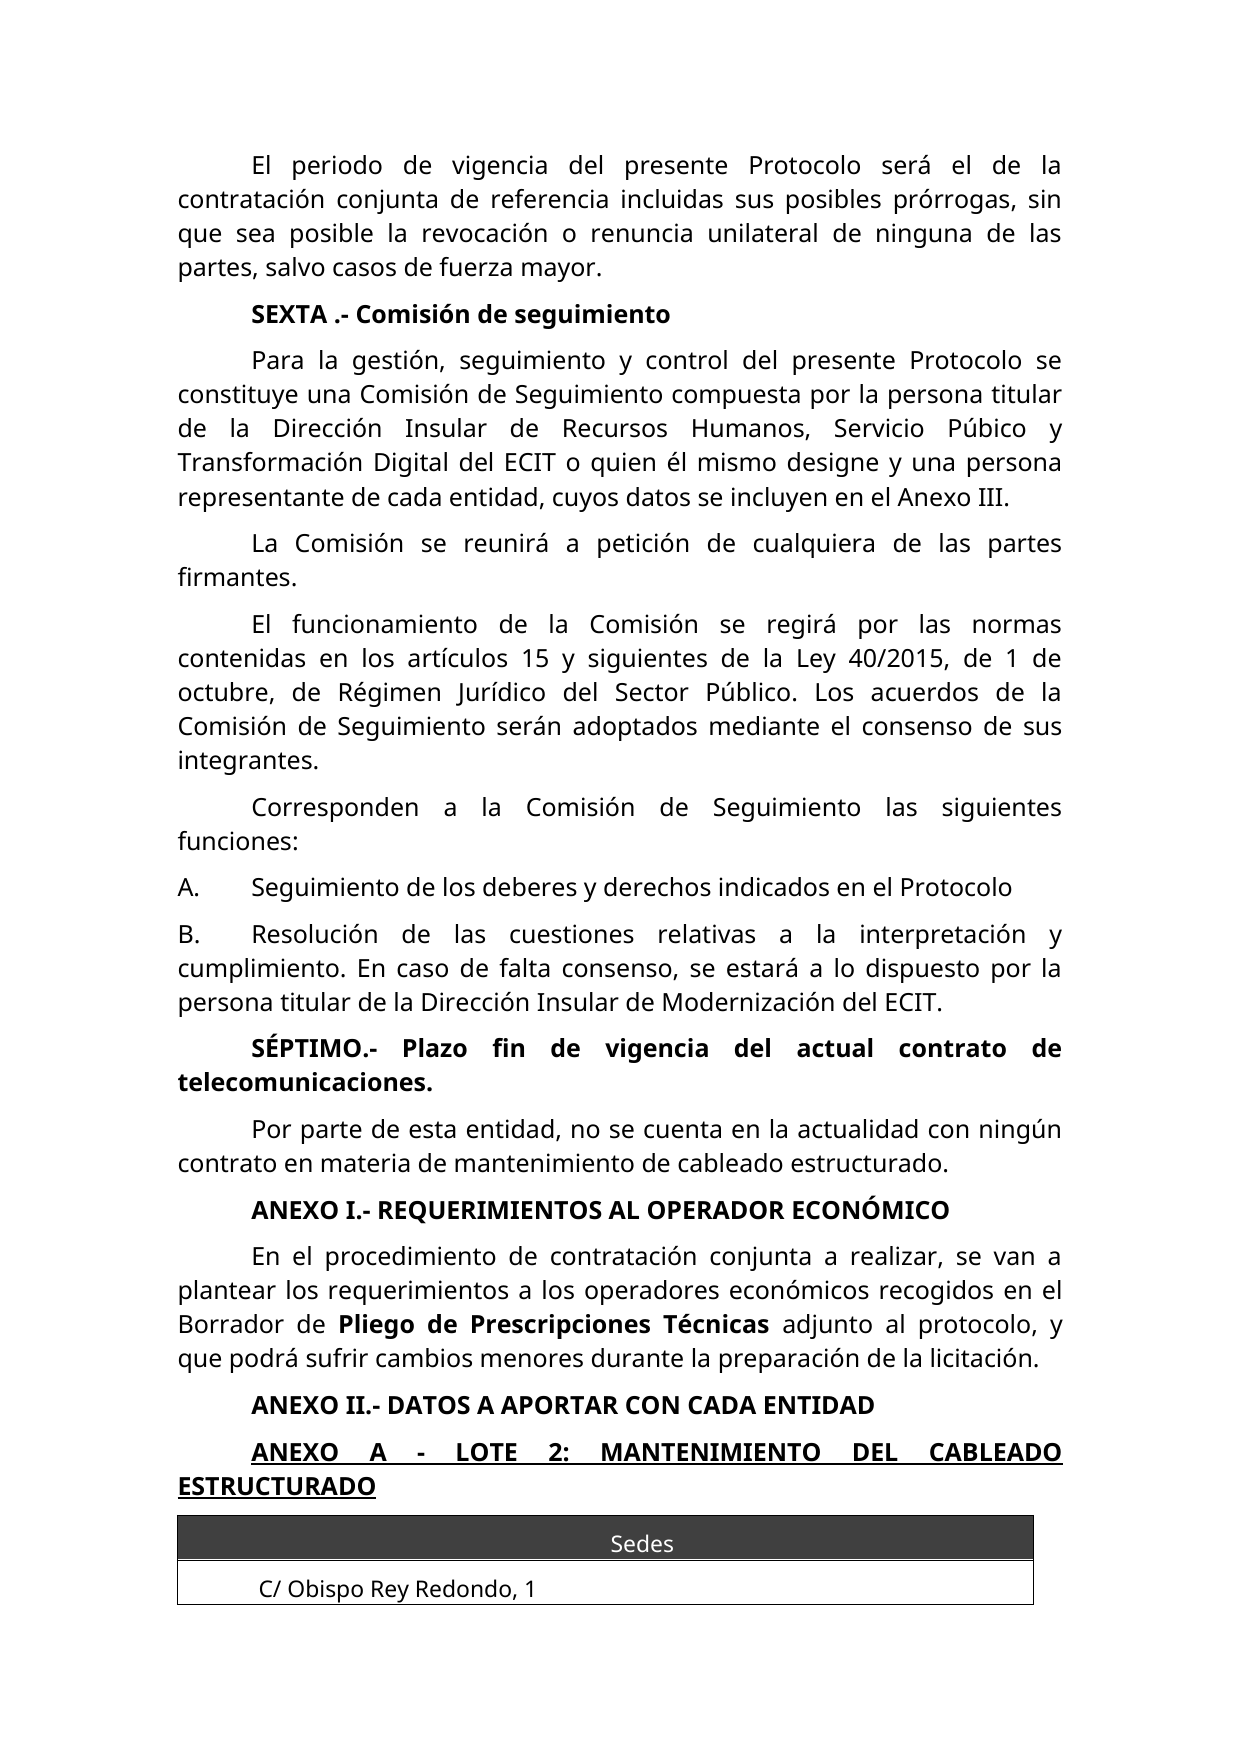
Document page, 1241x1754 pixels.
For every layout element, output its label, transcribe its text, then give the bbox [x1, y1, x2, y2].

text ANEXO A - LOTE 2: MANTENIMIENTO DEL CABLEADO ESTRUCTURADO [177, 1434, 1063, 1502]
text El periodo de vigencia del presente Protocolo será el de la contratación conjunta de referencia incluidas sus posibles prórrogas, sin que sea posible la revocación o renuncia unilateral de ninguna de las partes, salvo casos de fuerza mayor. [177, 148, 1063, 284]
list Seguimiento de los deberes y derechos indicados en el Protocolo [177, 870, 1063, 904]
text Por parte de esta entidad, no se cuenta en la actualidad con ningún contrato en materia de mantenimiento de cableado estructurado. [177, 1112, 1063, 1180]
text ANEXO I.- REQUERIMIENTOS AL OPERADOR ECONÓMICO [177, 1192, 1063, 1226]
text Para la gestión, seguimiento y control del presente Protocolo se constituye una Comisión de Seguimiento compuesta por la persona titular de la Dirección Insular de Recursos Humanos, Servicio Púbico y Transformación Digital del ECIT o quien él mismo designe y una persona representante de cada entidad, cuyos datos se incluyen en el Anexo III. [177, 343, 1063, 513]
text ANEXO II.- DATOS A APORTAR CON CADA ENTIDAD [177, 1388, 1063, 1422]
text SEXTA .- Comisión de seguimiento [177, 296, 1063, 330]
list Resolución de las cuestiones relativas a la interpretación y cumplimiento. En caso de falta consenso, se estará a lo dispuesto por la persona titular de la Dirección Insular de Modernización del ECIT. [177, 916, 1063, 1018]
text Corresponden a la Comisión de Seguimiento las siguientes funciones: [177, 789, 1063, 857]
text SÉPTIMO.- Plazo fin de vigencia del actual contrato de telecomunicaciones. [177, 1031, 1063, 1099]
table_header Sedes [178, 1516, 1033, 1559]
text El funcionamiento de la Comisión se regirá por las normas contenidas en los artículos 15 y siguientes de la Ley 40/2015, de 1 de octubre, de Régimen Jurídico del Sector Público. Los acuerdos de la Comisión de Seguimiento serán adoptados mediante el consenso de sus integrantes. [177, 606, 1063, 777]
text La Comisión se reunirá a petición de cualquiera de las partes firmantes. [177, 526, 1063, 594]
table_cell C/ Obispo Rey Redondo, 1 [178, 1561, 1033, 1604]
text En el procedimiento de contratación conjunta a realizar, se van a plantear los requerimientos a los operadores económicos recogidos en el Borrador de Pliego de Prescripciones Técnicas adjunto al protocolo, y que podrá sufrir cambios menores durante la preparación de la licitación. [177, 1239, 1063, 1375]
